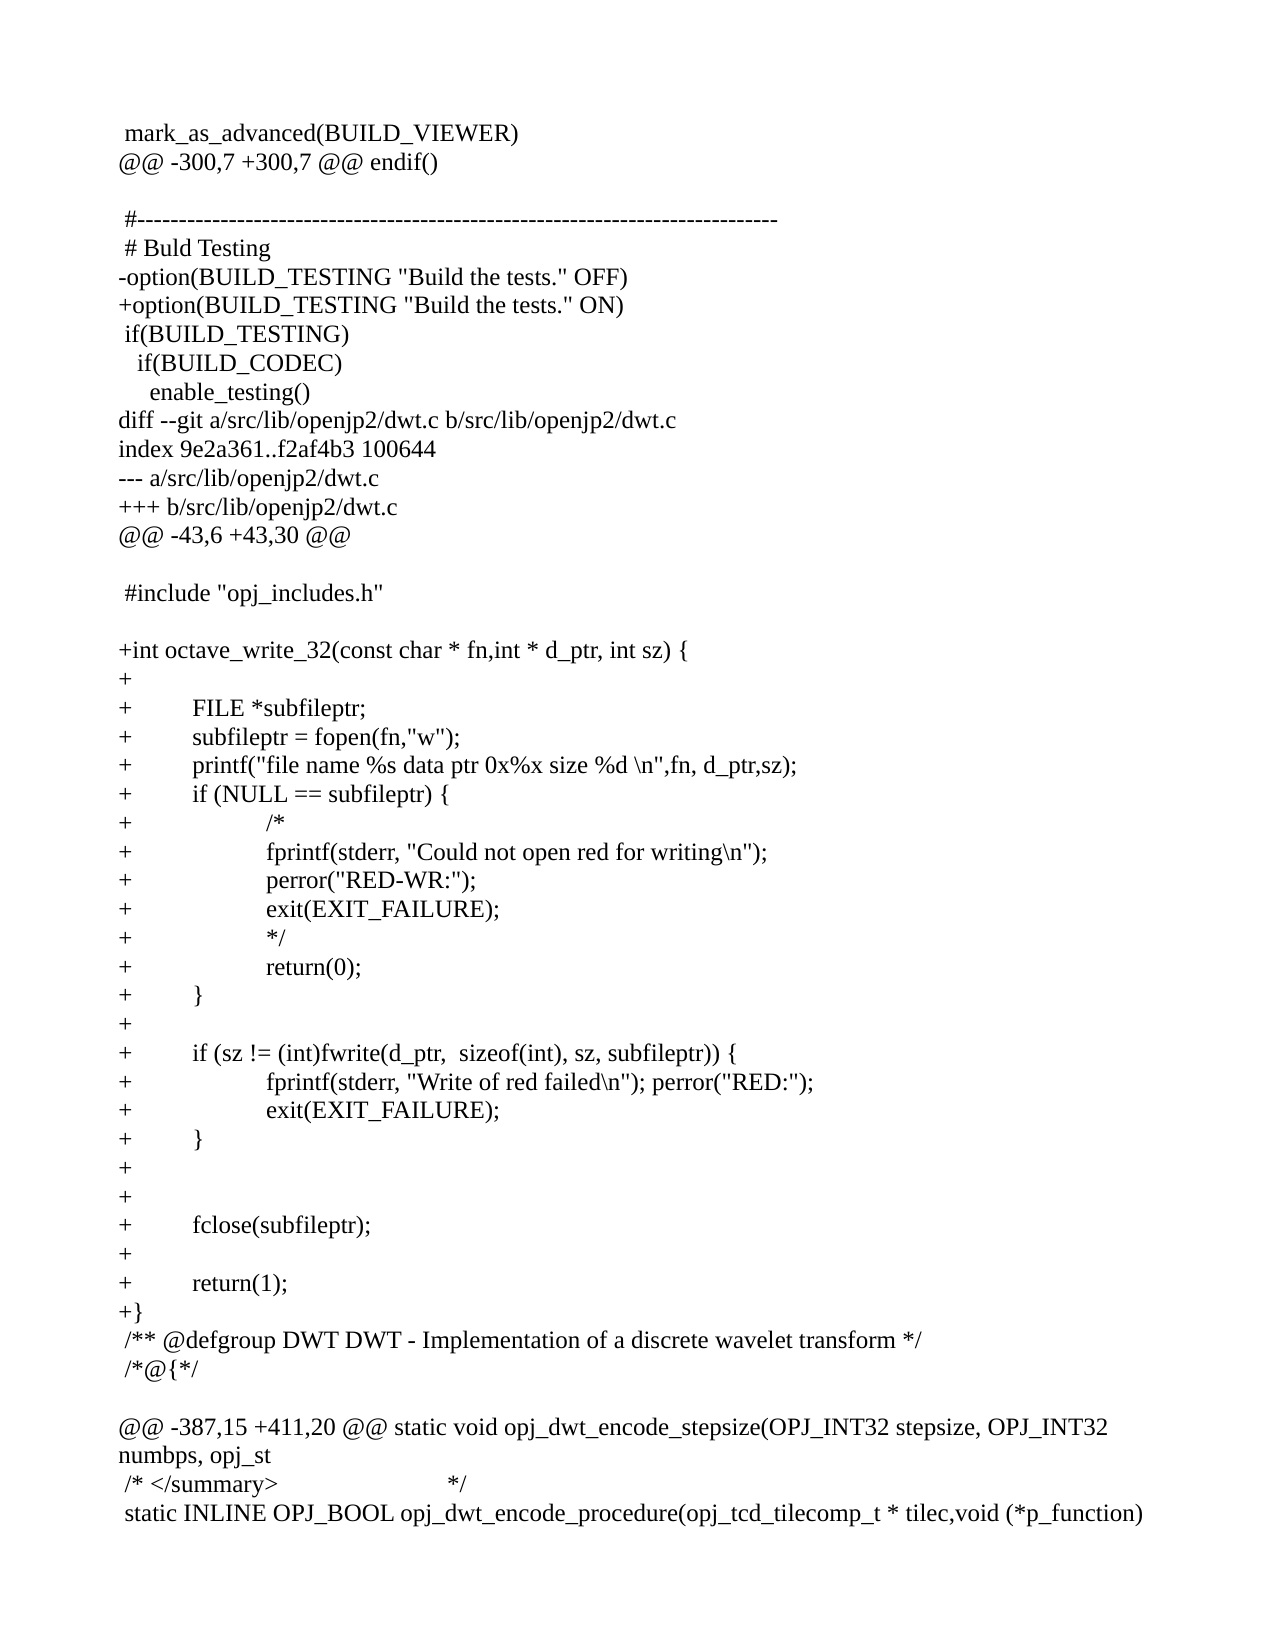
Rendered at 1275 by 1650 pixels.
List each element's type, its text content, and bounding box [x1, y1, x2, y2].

text + perror("RED-WR:"); [118, 866, 1157, 894]
text + } [118, 981, 1157, 1009]
text + } [118, 1124, 1157, 1153]
text /* </summary> */ [118, 1469, 1157, 1498]
text /*@{*/ [118, 1354, 1157, 1383]
text @@ -43,6 +43,30 @@ [118, 521, 1157, 549]
text + printf("file name %s data ptr 0x%x size %d \n",fn, d_ptr,sz); [118, 751, 1157, 779]
text + return(1); [118, 1268, 1157, 1297]
text -option(BUILD_TESTING "Build the tests." OFF) [118, 262, 1157, 291]
text +++ b/src/lib/openjp2/dwt.c [118, 492, 1157, 521]
text @@ -387,15 +411,20 @@ static void opj_dwt_encode_stepsize(OPJ_INT32 stepsize, OPJ_INT32 numbps, opj_st [118, 1412, 1157, 1469]
text if(BUILD_CODEC) [118, 348, 1157, 377]
text #include "opj_includes.h" [118, 578, 1157, 607]
text static INLINE OPJ_BOOL opj_dwt_encode_procedure(opj_tcd_tilecomp_t * tilec,void (*p_function) [118, 1498, 1157, 1527]
text mark_as_advanced(BUILD_VIEWER) [118, 118, 1157, 147]
text # Buld Testing [118, 233, 1157, 262]
text +} [118, 1297, 1157, 1326]
text + [118, 1153, 1157, 1182]
text index 9e2a361..f2af4b3 100644 [118, 434, 1157, 463]
text + */ [118, 923, 1157, 952]
text /** @defgroup DWT DWT - Implementation of a discrete wavelet transform */ [118, 1326, 1157, 1354]
text + /* [118, 808, 1157, 837]
text #----------------------------------------------------------------------------- [118, 204, 1157, 233]
text + [118, 1009, 1157, 1038]
text + subfileptr = fopen(fn,"w"); [118, 722, 1157, 751]
text --- a/src/lib/openjp2/dwt.c [118, 463, 1157, 492]
text + exit(EXIT_FAILURE); [118, 894, 1157, 923]
text + [118, 1182, 1157, 1211]
text + fprintf(stderr, "Could not open red for writing\n"); [118, 837, 1157, 866]
text +option(BUILD_TESTING "Build the tests." ON) [118, 291, 1157, 319]
text + [118, 1239, 1157, 1268]
text + if (sz != (int)fwrite(d_ptr, sizeof(int), sz, subfileptr)) { [118, 1038, 1157, 1067]
text + return(0); [118, 952, 1157, 981]
text + if (NULL == subfileptr) { [118, 779, 1157, 808]
text + FILE *subfileptr; [118, 693, 1157, 722]
text if(BUILD_TESTING) [118, 319, 1157, 348]
text enable_testing() [118, 377, 1157, 406]
text diff --git a/src/lib/openjp2/dwt.c b/src/lib/openjp2/dwt.c [118, 406, 1157, 434]
text + [118, 664, 1157, 693]
text @@ -300,7 +300,7 @@ endif() [118, 147, 1157, 176]
text + fclose(subfileptr); [118, 1211, 1157, 1239]
text +int octave_write_32(const char * fn,int * d_ptr, int sz) { [118, 636, 1157, 664]
text + exit(EXIT_FAILURE); [118, 1096, 1157, 1124]
text + fprintf(stderr, "Write of red failed\n"); perror("RED:"); [118, 1067, 1157, 1096]
